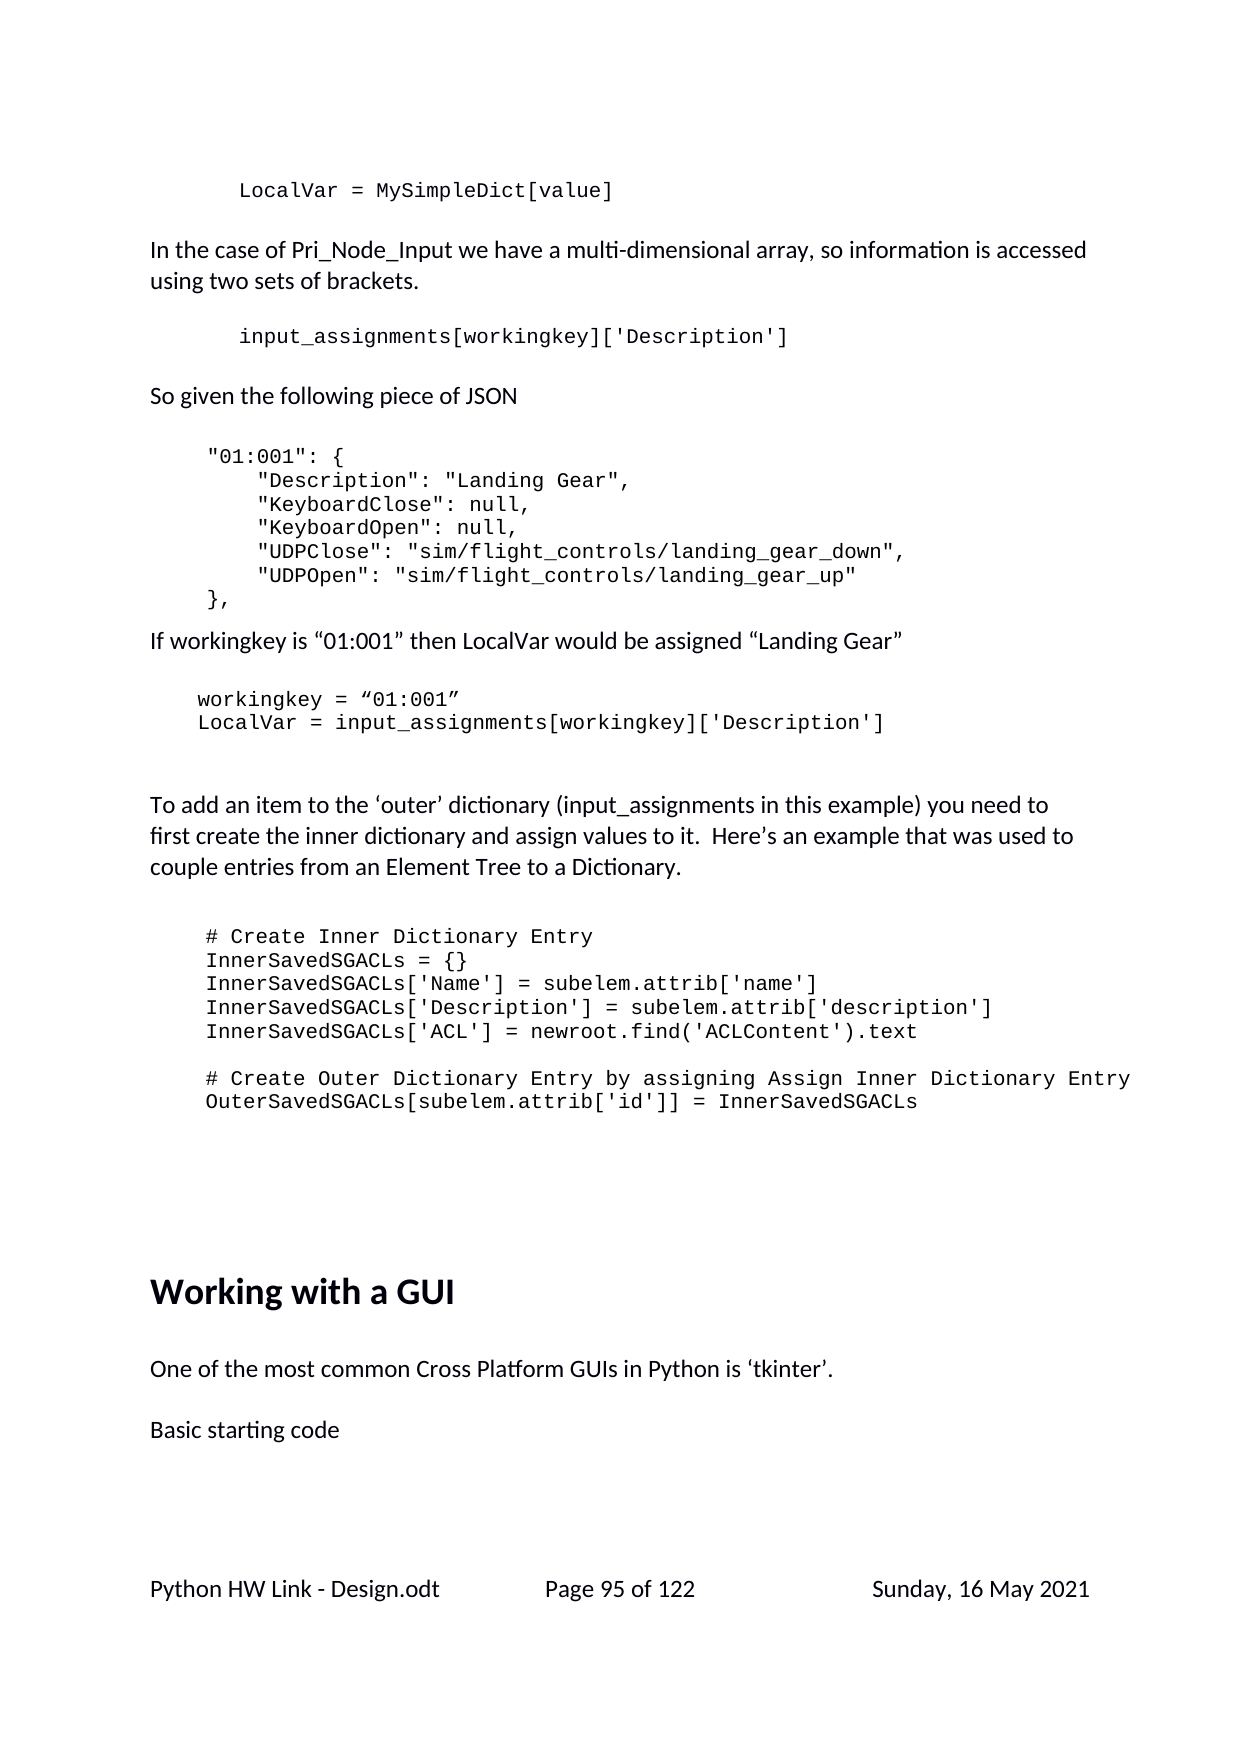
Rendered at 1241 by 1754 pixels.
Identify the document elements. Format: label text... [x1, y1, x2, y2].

subtitle Working with a GUI [150, 1268, 1090, 1314]
text Basic starting code [150, 1414, 1090, 1444]
text One of the most common Cross Platform GUIs in Python is ‘tkinter’. [150, 1353, 1090, 1383]
text LocalVar = MySimpleDict[value] [150, 181, 1090, 204]
text If workingkey is “01:001” then LocalVar would be assigned “Landing Gear” [150, 441, 1090, 656]
text input_assignments[workingkey]['Description'] [150, 326, 1090, 350]
text In the case of Pri_Node_Input we have a multi-dimensional array, so information is accessed using two sets of brackets. [150, 235, 1090, 296]
text To add an item to the ‘outer’ dictionary (input_assignments in this example) you need to first create the inner dictionary and assign values to it. Here’s an example that was used to couple entries from an Element Tree to a Dictionary. [150, 656, 1090, 881]
text So given the following piece of JSON [150, 380, 1090, 411]
